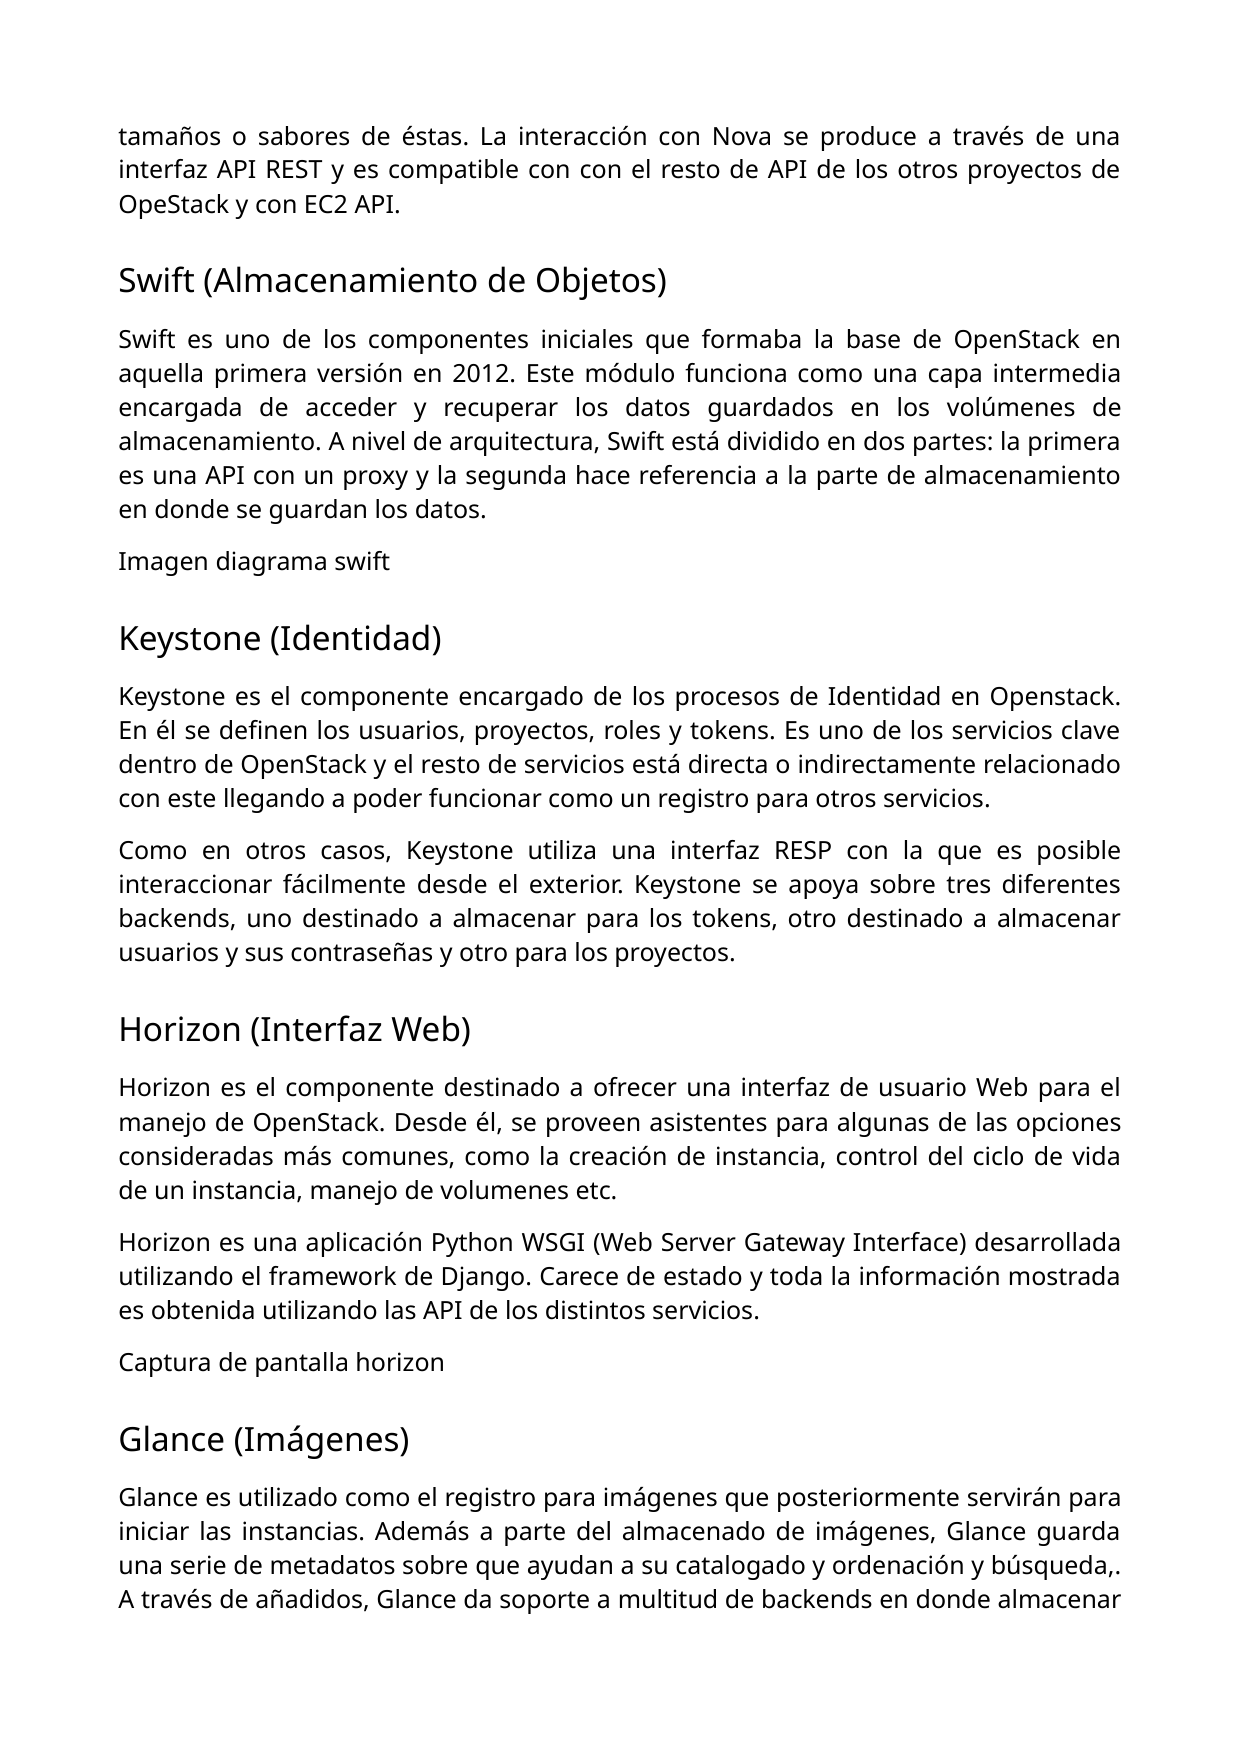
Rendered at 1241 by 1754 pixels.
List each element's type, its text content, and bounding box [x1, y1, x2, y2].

subtitle Keystone (Identidad) [118, 615, 1122, 660]
text Horizon es una aplicación Python WSGI (Web Server Gateway Interface) desarrollada utilizando el framework de Django. Carece de estado y toda la información mostrada es obtenida utilizando las API de los distintos servicios. [118, 1224, 1122, 1327]
subtitle Horizon (Interfaz Web) [118, 1006, 1122, 1052]
text Horizon es el componente destinado a ofrecer una interfaz de usuario Web para el manejo de OpenStack. Desde él, se proveen asistentes para algunas de las opciones consideradas más comunes, como la creación de instancia, control del ciclo de vida de un instancia, manejo de volumenes etc. [118, 1070, 1122, 1206]
subtitle Glance (Imágenes) [118, 1416, 1122, 1461]
text Glance es utilizado como el registro para imágenes que posteriormente servirán para iniciar las instancias. Además a parte del almacenado de imágenes, Glance guarda una serie de metadatos sobre que ayudan a su catalogado y ordenación y búsqueda,. A través de añadidos, Glance da soporte a multitud de backends en donde almacenar [118, 1479, 1122, 1616]
text tamaños o sabores de éstas. La interacción con Nova se produce a través de una interfaz API REST y es compatible con con el resto de API de los otros proyectos de OpeStack y con EC2 API. [118, 118, 1122, 220]
text Imagen diagrama swift [118, 544, 1122, 578]
text Swift es uno de los componentes iniciales que formaba la base de OpenStack en aquella primera versión en 2012. Este módulo funciona como una capa intermedia encargada de acceder y recuperar los datos guardados en los volúmenes de almacenamiento. A nivel de arquitectura, Swift está dividido en dos partes: la primera es una API con un proxy y la segunda hace referencia a la parte de almacenamiento en donde se guardan los datos. [118, 321, 1122, 526]
text Keystone es el componente encargado de los procesos de Identidad en Openstack. En él se definen los usuarios, proyectos, roles y tokens. Es uno de los servicios clave dentro de OpenStack y el resto de servicios está directa o indirectamente relacionado con este llegando a poder funcionar como un registro para otros servicios. [118, 679, 1122, 815]
subtitle Swift (Almacenamiento de Objetos) [118, 257, 1122, 303]
text Como en otros casos, Keystone utiliza una interfaz RESP con la que es posible interaccionar fácilmente desde el exterior. Keystone se apoya sobre tres diferentes backends, uno destinado a almacenar para los tokens, otro destinado a almacenar usuarios y sus contraseñas y otro para los proyectos. [118, 833, 1122, 969]
text Captura de pantalla horizon [118, 1344, 1122, 1379]
